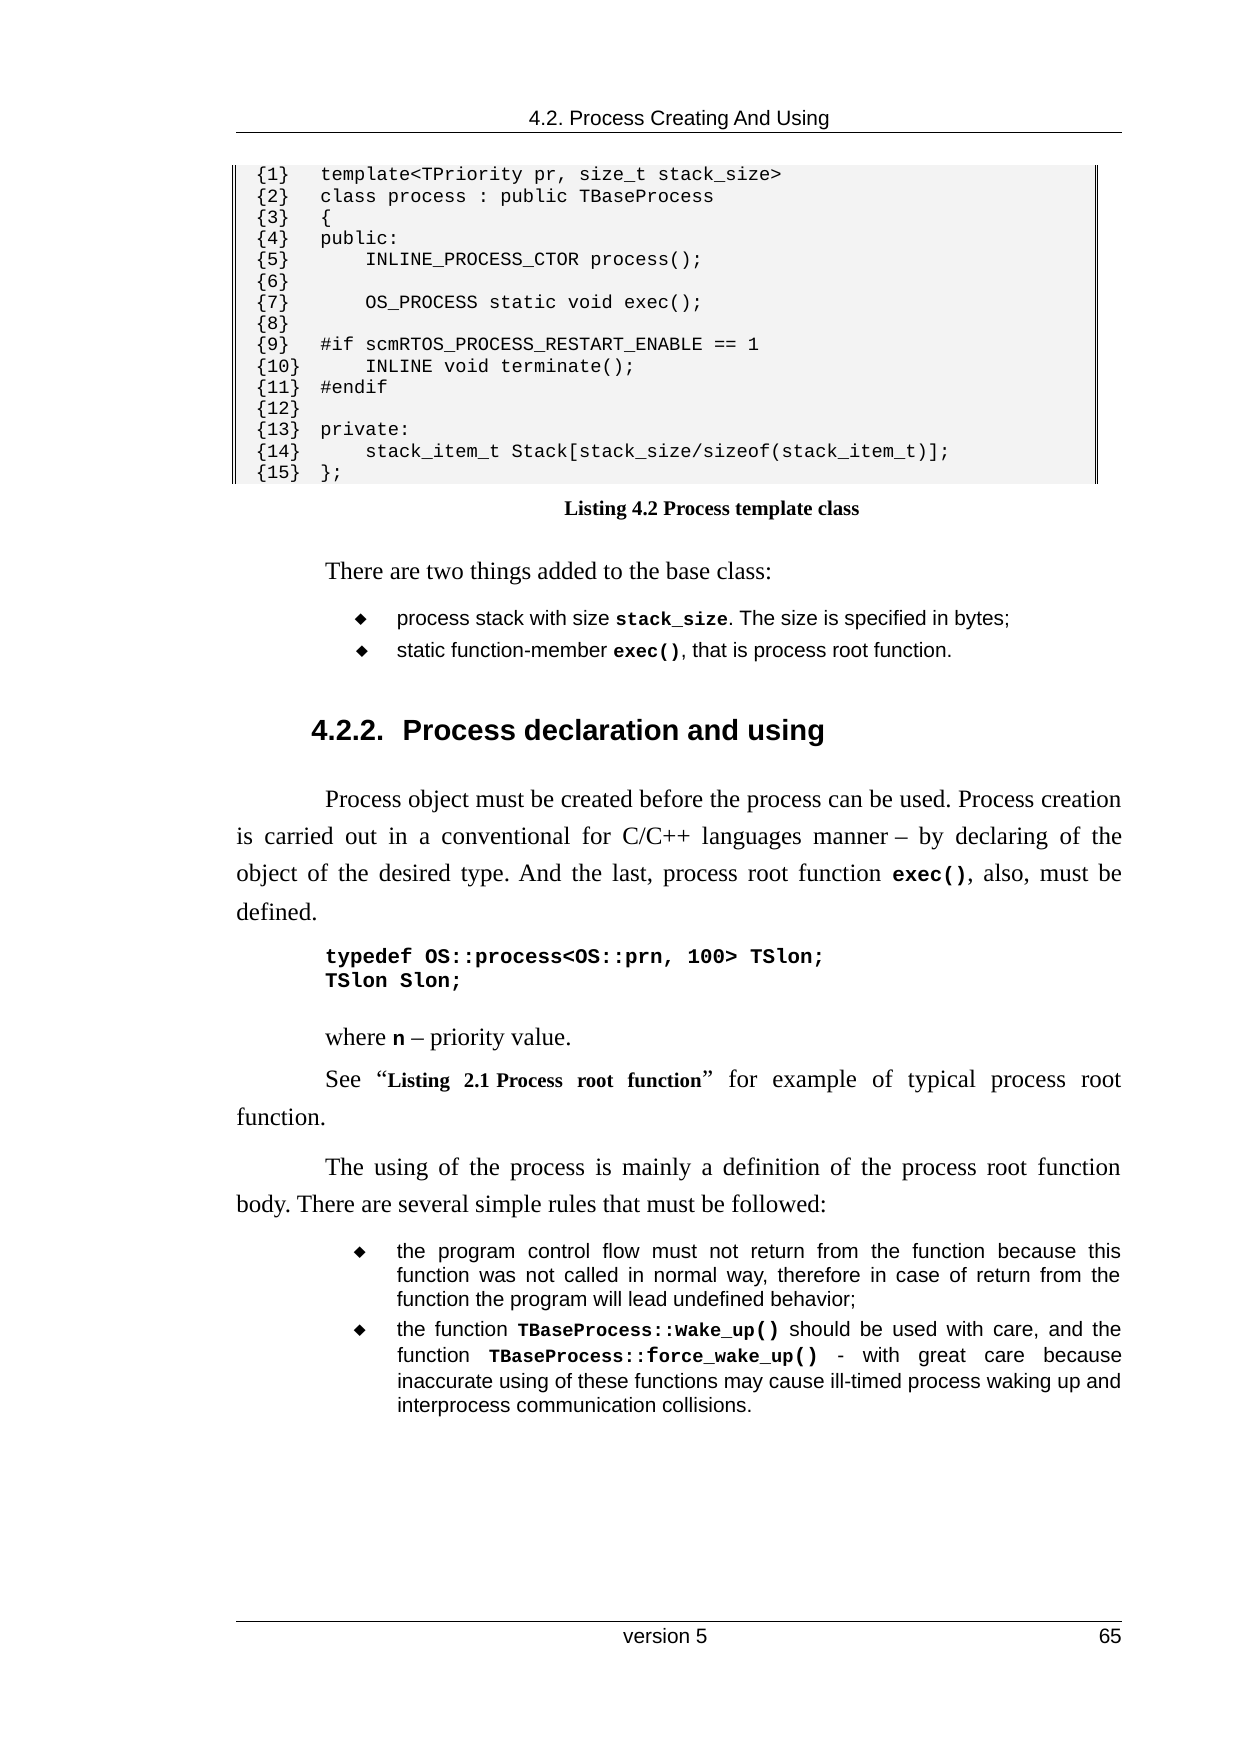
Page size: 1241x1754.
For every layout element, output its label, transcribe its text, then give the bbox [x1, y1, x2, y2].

text The using of the process is mainly a definition of the process root function body. There are several simple rules that must be followed: [236, 1152, 1122, 1218]
list #endif [236, 378, 1095, 399]
list template<TPriority pr, size_t stack_size> [236, 165, 1095, 186]
list the program control flow must not return from the function because this function was not called in normal way, therefore in case of return from the function the program will lead undefined behavior; [354, 1239, 1122, 1311]
text See “Listing 2.1 Process root function” for example of typical process root function. [236, 1064, 1122, 1131]
list { [236, 208, 1095, 229]
list stack_item_t Stack[stack_size/sizeof(stack_item_t)]; [236, 441, 1095, 463]
text Process object must be created before the process can be used. Process creation is carried out in a conventional for C/C++ languages manner – by declaring of the object of the desired type. And the last, process root function exec(), also, must be defined. [236, 784, 1122, 925]
text There are two things added to the base class: [236, 556, 1122, 585]
subtitle Process declaration and using [311, 713, 1004, 746]
text Listing 4.2 Process template class [302, 496, 1122, 520]
text typedef OS::process<OS::prn, 100> TSlon; [236, 946, 1122, 970]
text where n – priority value. [236, 1022, 1122, 1052]
list class process : public TBaseProcess [236, 186, 1095, 208]
list #if scmRTOS_PROCESS_RESTART_ENABLE == 1 [236, 335, 1095, 356]
list INLINE void terminate(); [236, 356, 1095, 378]
list private: [236, 420, 1095, 441]
list }; [236, 463, 1095, 484]
list INLINE_PROCESS_CTOR process(); [236, 250, 1095, 271]
list static function-member exec(), that is process root function. [356, 638, 1122, 663]
list OS_PROCESS static void exec(); [236, 293, 1095, 314]
list process stack with size stack_size. The size is specified in bytes; [354, 606, 1122, 631]
list the function TBaseProcess::wake_up() should be used with care, and the function TBaseProcess::force_wake_up() - with great care because inaccurate using of these functions may cause ill-timed process waking up and interprocess communication collisions. [353, 1317, 1122, 1417]
text TSlon Slon; [236, 970, 1122, 994]
list public: [236, 229, 1095, 250]
